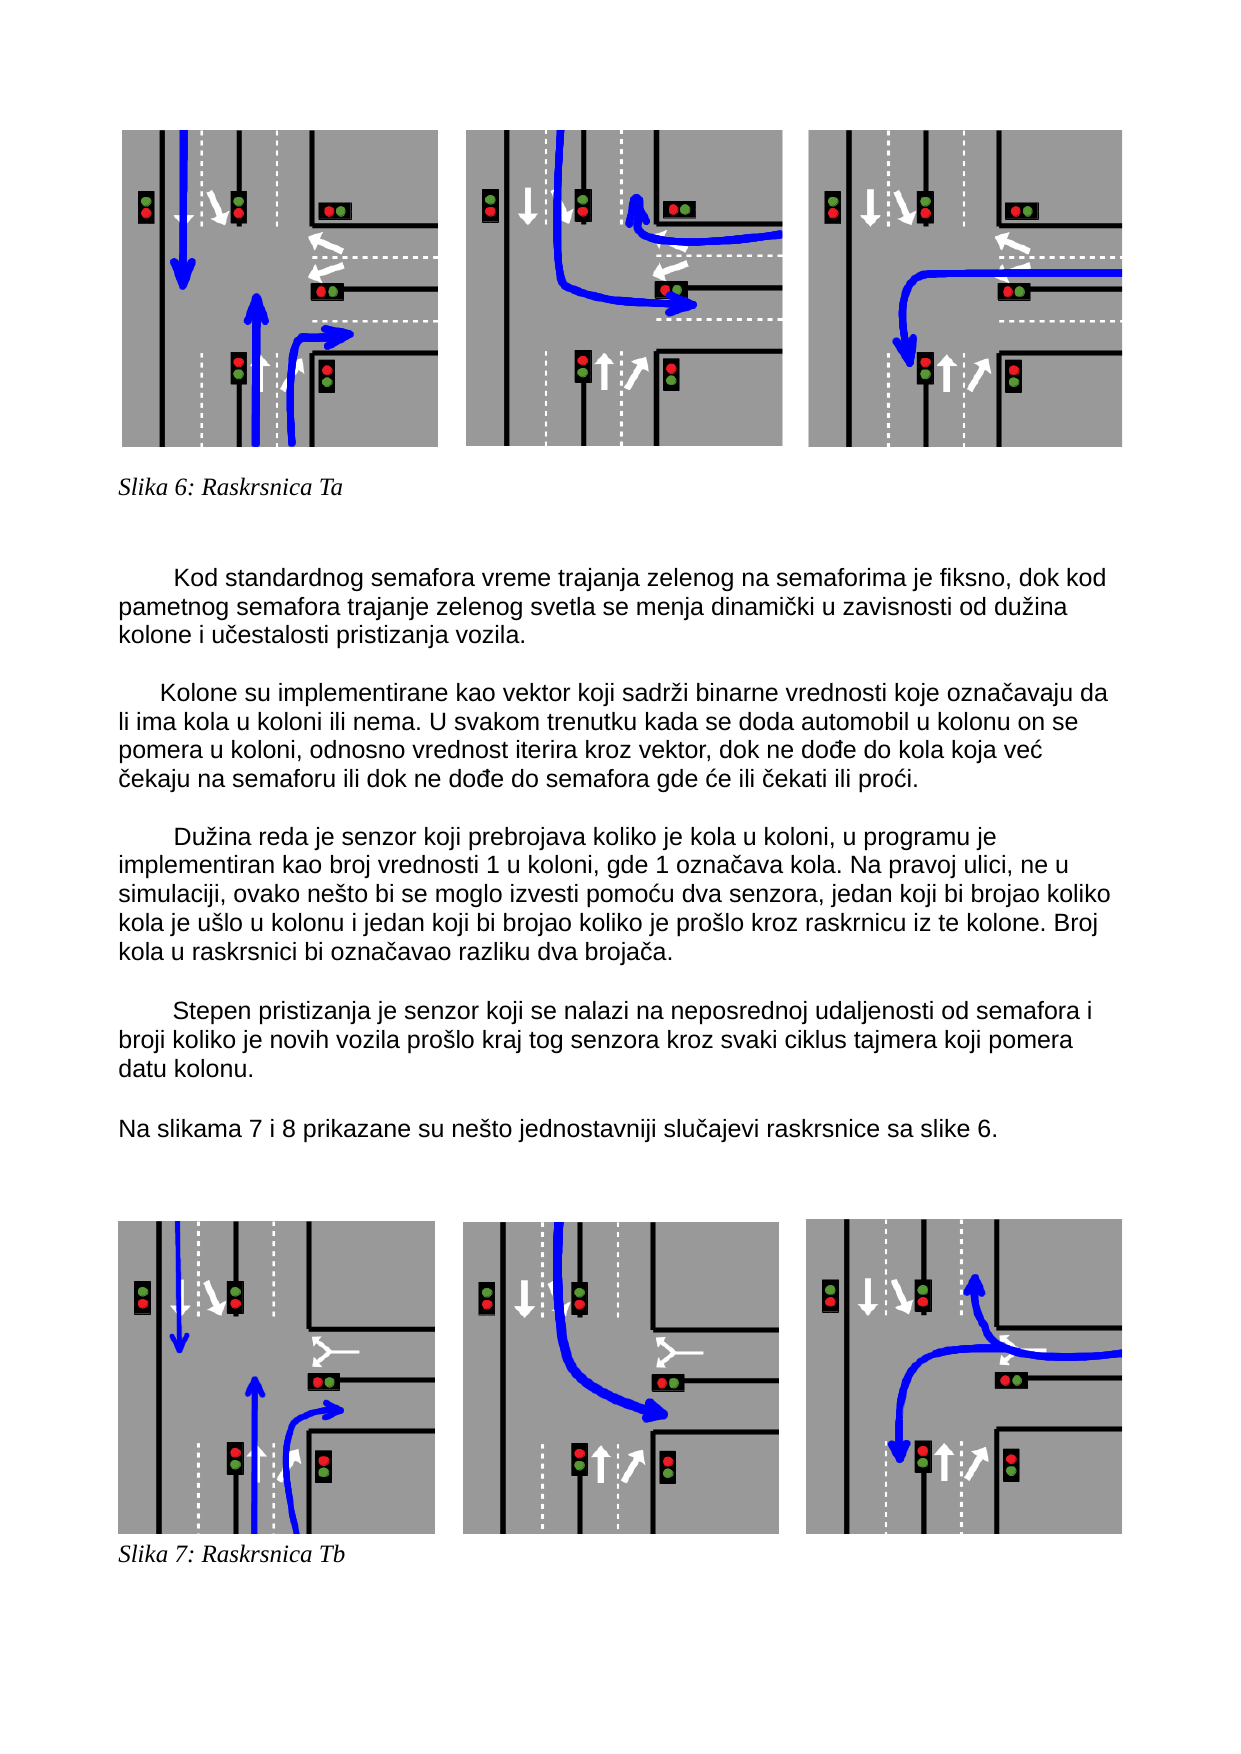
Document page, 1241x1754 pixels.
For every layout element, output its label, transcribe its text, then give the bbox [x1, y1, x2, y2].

text Kolone su implementirane kao vektor koji sadrži binarne vrednosti koje označavaju da li ima kola u koloni ili nema. U svakom trenutku kada se doda automobil u kolonu on se pomera u koloni, odnosno vrednost iterira kroz vektor, dok ne dođe do kola koja već čekaju na semaforu ili dok ne dođe do semafora gde će ili čekati ili proći. [118, 678, 1122, 793]
text Dužina reda je senzor koji prebrojava koliko je kola u koloni, u programu je implementiran kao broj vrednosti 1 u koloni, gde 1 označava kola. Na pravoj ulici, ne u simulaciji, ovako nešto bi se moglo izvesti pomoću dva senzora, jedan koji bi brojao koliko kola je ušlo u kolonu i jedan koji bi brojao koliko je prošlo kroz raskrnicu iz te kolone. Broj kola u raskrsnici bi označavao razliku dva brojača. [118, 822, 1122, 965]
text Kod standardnog semafora vreme trajanja zelenog na semaforima je fiksno, dok kod pametnog semafora trajanje zelenog svetla se menja dinamički u zavisnosti od dužina kolone i učestalosti pristizanja vozila. [118, 563, 1122, 649]
text Slika 7: Raskrsnica Tb [118, 1534, 1122, 1568]
text Slika 6: Raskrsnica Ta [118, 447, 1122, 501]
text Na slikama 7 i 8 prikazane su nešto jednostavniji slučajevi raskrsnice sa slike 6. [118, 1114, 1122, 1143]
picture [118, 1217, 1123, 1534]
picture [118, 130, 1123, 447]
text Stepen pristizanja je senzor koji se nalazi na neposrednoj udaljenosti od semafora i broji koliko je novih vozila prošlo kraj tog senzora kroz svaki ciklus tajmera koji pomera datu kolonu. [118, 994, 1122, 1083]
